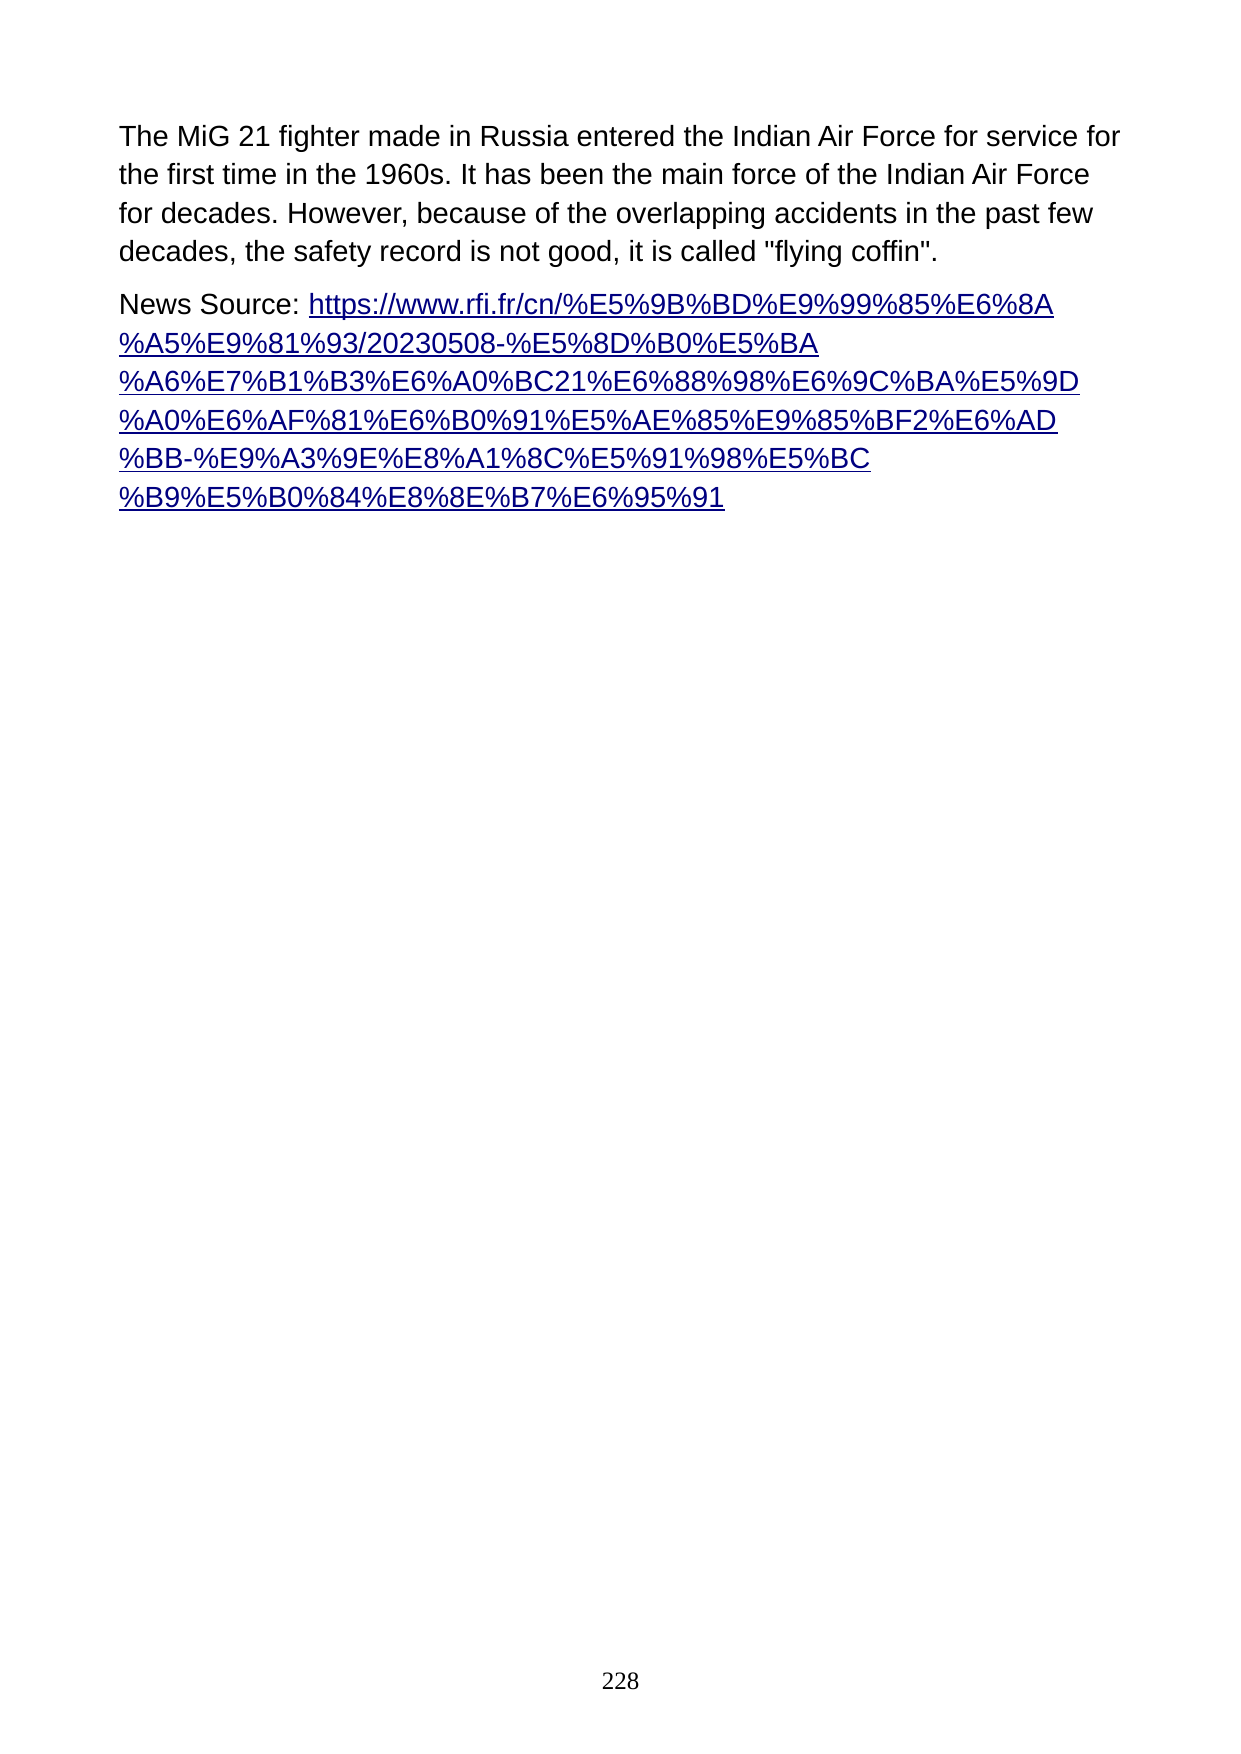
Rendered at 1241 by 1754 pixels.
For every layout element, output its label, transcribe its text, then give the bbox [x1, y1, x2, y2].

text News Source: https://www.rfi.fr/cn/%E5%9B%BD%E9%99%85%E6%8A%A5%E9%81%93/20230508-%E5%8D%B0%E5%BA%A6%E7%B1%B3%E6%A0%BC21%E6%88%98%E6%9C%BA%E5%9D%A0%E6%AF%81%E6%B0%91%E5%AE%85%E9%85%BF2%E6%AD%BB-%E9%A3%9E%E8%A1%8C%E5%91%98%E5%BC%B9%E5%B0%84%E8%8E%B7%E6%95%91 [118, 287, 1122, 513]
text The MiG 21 fighter made in Russia entered the Indian Air Force for service for the first time in the 1960s. It has been the main force of the Indian Air Force for decades. However, because of the overlapping accidents in the past few decades, the safety record is not good, it is called "flying coffin". [118, 118, 1122, 268]
